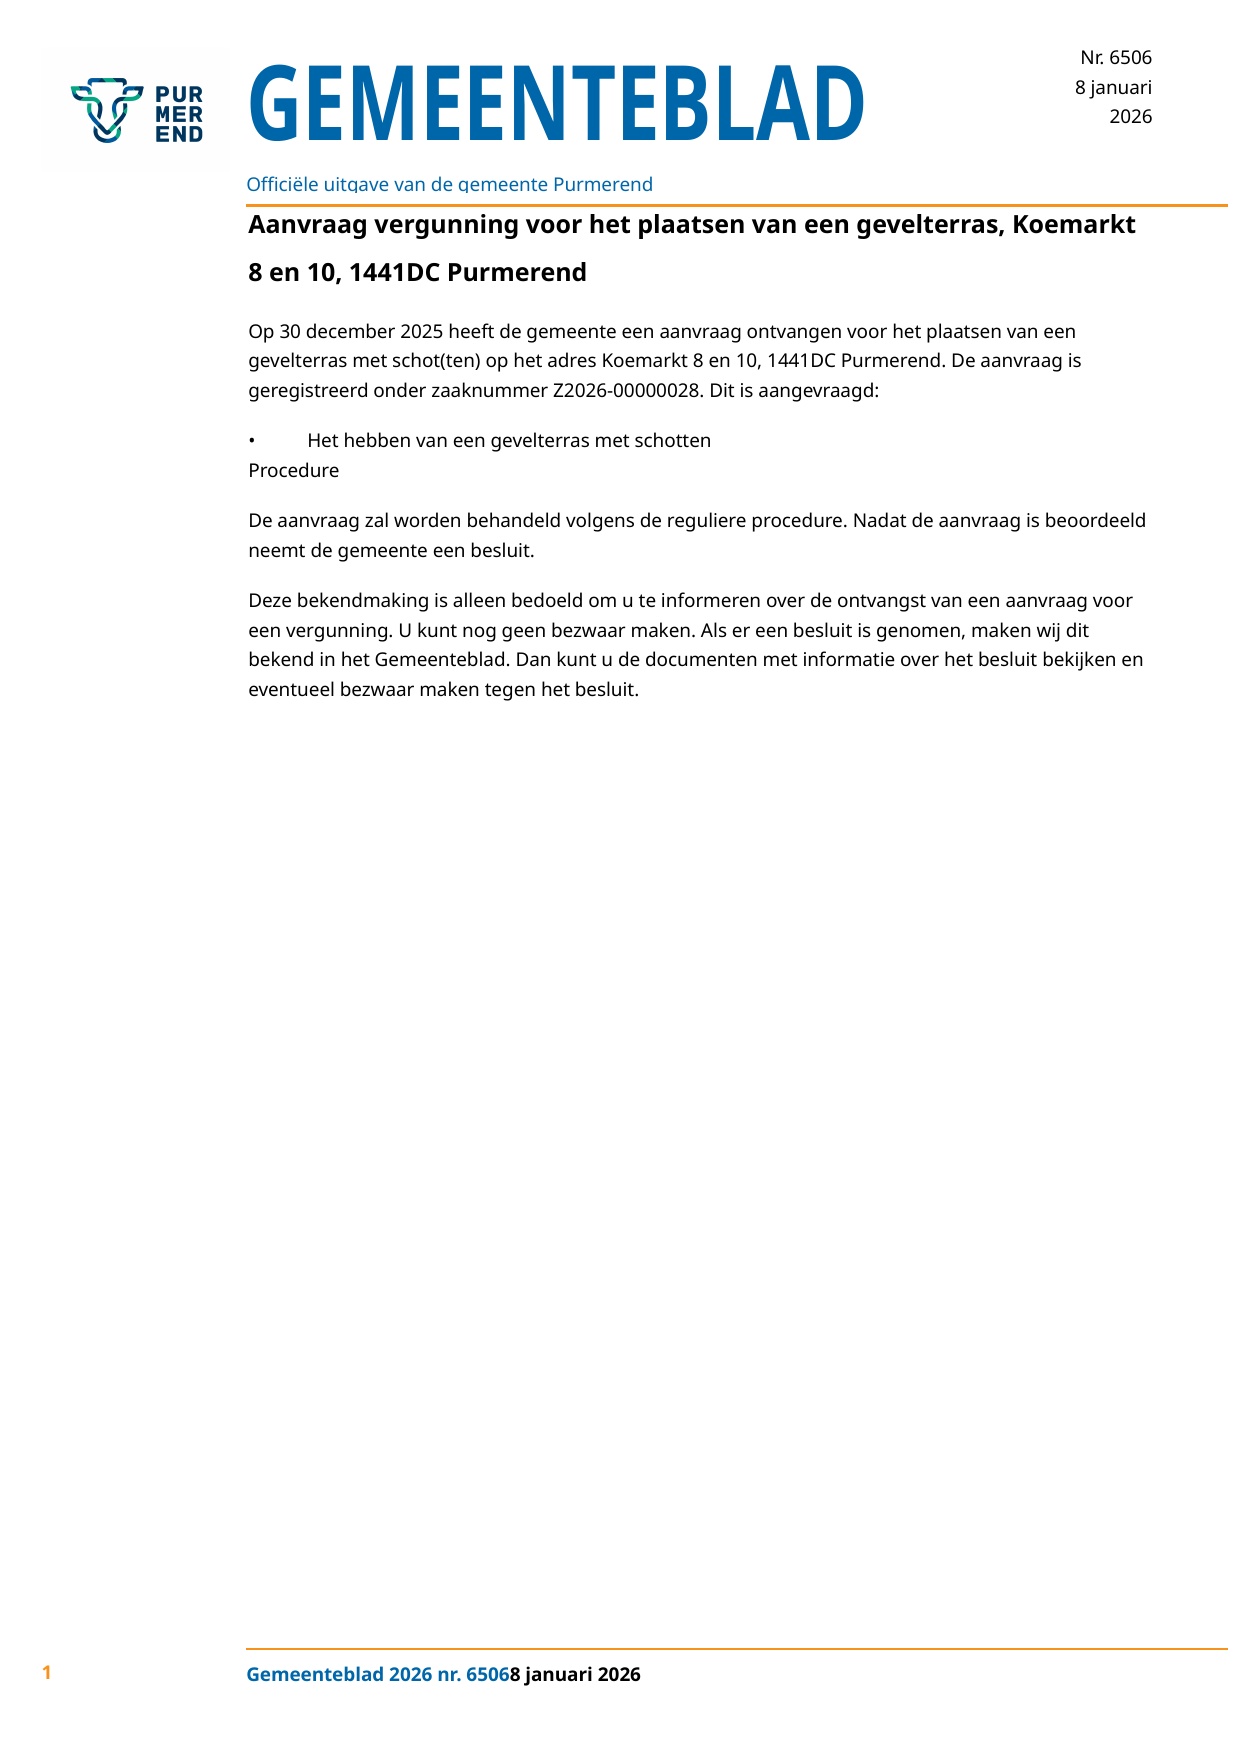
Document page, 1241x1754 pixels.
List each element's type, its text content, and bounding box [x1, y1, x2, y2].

text De aanvraag zal worden behandeld volgens de reguliere procedure. Nadat de aanvraag is beoordeeld neemt de gemeente een besluit. [248, 507, 1152, 563]
picture [41, 47, 231, 172]
text Procedure [248, 457, 1152, 483]
text Aanvraag vergunning voor het plaatsen van een gevelterras, Koemarkt 8 en 10, 1441DC Purmerend [248, 207, 1152, 288]
list Het hebben van een gevelterras met schotten [248, 427, 1152, 453]
text Deze bekendmaking is alleen bedoeld om u te informeren over de ontvangst van een aanvraag voor een vergunning. U kunt nog geen bezwaar maken. Als er een besluit is genomen, maken wij dit bekend in het Gemeenteblad. Dan kunt u de documenten met informatie over het besluit bekijken en eventueel bezwaar maken tegen het besluit. [248, 587, 1152, 702]
text Op 30 december 2025 heeft de gemeente een aanvraag ontvangen voor het plaatsen van een gevelterras met schot(ten) op het adres Koemarkt 8 en 10, 1441DC Purmerend. De aanvraag is geregistreerd onder zaaknummer Z2026-00000028. Dit is aangevraagd: [248, 318, 1152, 403]
